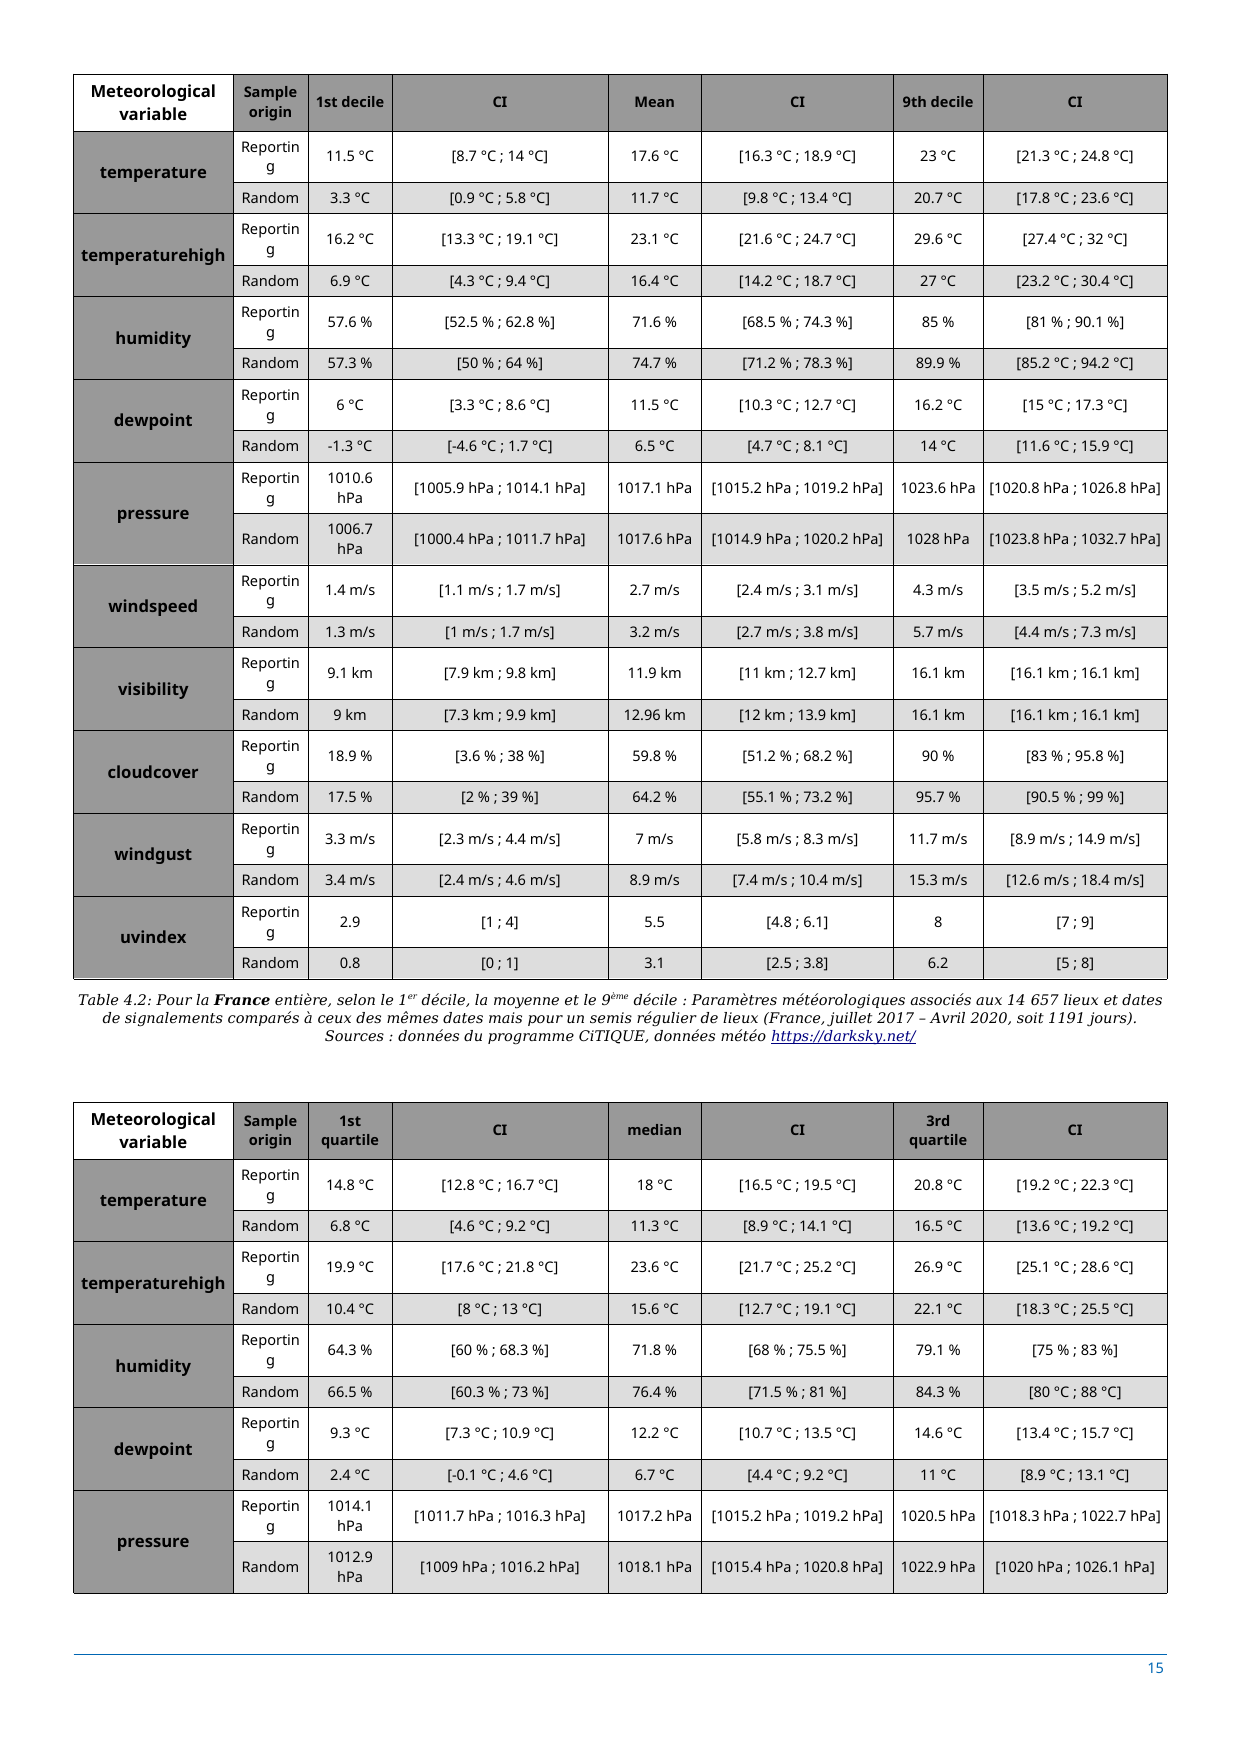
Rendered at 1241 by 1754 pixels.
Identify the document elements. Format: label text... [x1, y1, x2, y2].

table_cell [85.2 °C ; 94.2 °C] [984, 349, 1167, 379]
table_cell [7.9 km ; 9.8 km] [393, 648, 608, 699]
table_cell 64.3 % [309, 1325, 392, 1376]
table_cell [3.5 m/s ; 5.2 m/s] [984, 566, 1167, 616]
table_header CI [393, 1103, 608, 1159]
table_cell uvindex [74, 897, 233, 978]
table_cell [13.6 °C ; 19.2 °C] [984, 1211, 1167, 1241]
table_cell 27 °C [894, 266, 983, 296]
table_cell [14.2 °C ; 18.7 °C] [702, 266, 893, 296]
table_header CI [702, 75, 893, 131]
table_cell [7.4 m/s ; 10.4 m/s] [702, 865, 893, 896]
table_cell 90 % [894, 731, 983, 781]
table_cell 1.4 m/s [309, 566, 392, 616]
table_cell [25.1 °C ; 28.6 °C] [984, 1242, 1167, 1293]
table_cell 64.2 % [609, 782, 701, 813]
table_cell [1 ; 4] [393, 897, 608, 947]
table_header Sample origin [234, 75, 308, 131]
table_cell 89.9 % [894, 349, 983, 379]
table_cell [90.5 % ; 99 %] [984, 782, 1167, 813]
table_cell 9.3 °C [309, 1408, 392, 1458]
table_cell [0.9 °C ; 5.8 °C] [393, 183, 608, 213]
table_cell [1005.9 hPa ; 1014.1 hPa] [393, 463, 608, 513]
table_cell 16.2 °C [309, 214, 392, 265]
table_cell 8 [894, 897, 983, 947]
table_cell [4.8 ; 6.1] [702, 897, 893, 947]
table_cell [55.1 % ; 73.2 %] [702, 782, 893, 813]
table_cell Reporting [234, 897, 308, 947]
table_cell [75 % ; 83 %] [984, 1325, 1167, 1376]
table_cell Reporting [234, 132, 308, 182]
table_cell [2.7 m/s ; 3.8 m/s] [702, 617, 893, 647]
table_cell 16.1 km [894, 648, 983, 699]
table_header Mean [609, 75, 701, 131]
table_cell 1014.1 hPa [309, 1491, 392, 1541]
table_cell cloudcover [74, 731, 233, 813]
table_cell 59.8 % [609, 731, 701, 781]
table_cell [12.8 °C ; 16.7 °C] [393, 1160, 608, 1210]
table_header Meteorological variable [74, 75, 233, 131]
table_cell [1020 hPa ; 1026.1 hPa] [984, 1542, 1167, 1593]
table_cell [17.8 °C ; 23.6 °C] [984, 183, 1167, 213]
table_cell [1000.4 hPa ; 1011.7 hPa] [393, 514, 608, 564]
table_cell pressure [74, 1491, 233, 1593]
table_cell 3.3 °C [309, 183, 392, 213]
table_cell [4.6 °C ; 9.2 °C] [393, 1211, 608, 1241]
table_cell [5 ; 8] [984, 948, 1167, 978]
table_cell 9.1 km [309, 648, 392, 699]
table_cell [16.5 °C ; 19.5 °C] [702, 1160, 893, 1210]
table_cell humidity [74, 1325, 233, 1407]
table_cell [8.9 °C ; 14.1 °C] [702, 1211, 893, 1241]
table_cell 2.9 [309, 897, 392, 947]
table_cell Reporting [234, 566, 308, 616]
table_cell [19.2 °C ; 22.3 °C] [984, 1160, 1167, 1210]
table_cell [1.1 m/s ; 1.7 m/s] [393, 566, 608, 616]
table_cell [8.7 °C ; 14 °C] [393, 132, 608, 182]
table_cell [7.3 °C ; 10.9 °C] [393, 1408, 608, 1458]
table_cell 66.5 % [309, 1377, 392, 1407]
table_cell Random [234, 514, 308, 564]
table_cell Reporting [234, 380, 308, 430]
table_cell 1017.1 hPa [609, 463, 701, 513]
table_cell 17.6 °C [609, 132, 701, 182]
table_cell [4.4 m/s ; 7.3 m/s] [984, 617, 1167, 647]
table_cell [2.4 m/s ; 4.6 m/s] [393, 865, 608, 896]
table_cell 14.6 °C [894, 1408, 983, 1458]
table_header CI [984, 1103, 1167, 1159]
table_cell 11 °C [894, 1460, 983, 1490]
table_cell [21.3 °C ; 24.8 °C] [984, 132, 1167, 182]
table_cell 23.1 °C [609, 214, 701, 265]
table_cell Reporting [234, 214, 308, 265]
table_cell 1017.2 hPa [609, 1491, 701, 1541]
table_cell temperaturehigh [74, 214, 233, 296]
table_cell [16.3 °C ; 18.9 °C] [702, 132, 893, 182]
table_cell 7 m/s [609, 814, 701, 864]
table_cell [51.2 % ; 68.2 %] [702, 731, 893, 781]
table_cell 15.3 m/s [894, 865, 983, 896]
table_cell 6.7 °C [609, 1460, 701, 1490]
table_cell Random [234, 431, 308, 462]
table_cell [4.4 °C ; 9.2 °C] [702, 1460, 893, 1490]
table_cell 11.5 °C [609, 380, 701, 430]
table_cell Random [234, 349, 308, 379]
table_cell temperature [74, 132, 233, 213]
table_cell [1020.8 hPa ; 1026.8 hPa] [984, 463, 1167, 513]
table_header Meteorological variable [74, 1103, 233, 1159]
table_cell [10.3 °C ; 12.7 °C] [702, 380, 893, 430]
table_cell Reporting [234, 648, 308, 699]
table_cell 6 °C [309, 380, 392, 430]
table_cell [2 % ; 39 %] [393, 782, 608, 813]
table_header 1st quartile [309, 1103, 392, 1159]
table_header median [609, 1103, 701, 1159]
table_cell [9.8 °C ; 13.4 °C] [702, 183, 893, 213]
table_cell 14.8 °C [309, 1160, 392, 1210]
table_cell 12.96 km [609, 700, 701, 730]
table_cell 26.9 °C [894, 1242, 983, 1293]
table_cell [1009 hPa ; 1016.2 hPa] [393, 1542, 608, 1593]
table_cell 19.9 °C [309, 1242, 392, 1293]
table_cell 2.7 m/s [609, 566, 701, 616]
table_cell [21.7 °C ; 25.2 °C] [702, 1242, 893, 1293]
table_cell [1023.8 hPa ; 1032.7 hPa] [984, 514, 1167, 564]
table_cell 10.4 °C [309, 1294, 392, 1324]
table_cell dewpoint [74, 1408, 233, 1490]
table_cell Random [234, 1542, 308, 1593]
table_cell [60 % ; 68.3 %] [393, 1325, 608, 1376]
table_cell 6.5 °C [609, 431, 701, 462]
table_cell [15 °C ; 17.3 °C] [984, 380, 1167, 430]
table_cell [12.7 °C ; 19.1 °C] [702, 1294, 893, 1324]
table_cell Reporting [234, 1242, 308, 1293]
table_cell [3.3 °C ; 8.6 °C] [393, 380, 608, 430]
table_cell 23 °C [894, 132, 983, 182]
table_cell [71.5 % ; 81 %] [702, 1377, 893, 1407]
table_cell 76.4 % [609, 1377, 701, 1407]
table_cell 1022.9 hPa [894, 1542, 983, 1593]
table_cell 1018.1 hPa [609, 1542, 701, 1593]
table_cell 16.4 °C [609, 266, 701, 296]
table_cell Random [234, 617, 308, 647]
table_cell [2.5 ; 3.8] [702, 948, 893, 978]
table_cell [17.6 °C ; 21.8 °C] [393, 1242, 608, 1293]
table_cell temperaturehigh [74, 1242, 233, 1324]
table_cell 1006.7 hPa [309, 514, 392, 564]
table_cell Random [234, 1294, 308, 1324]
table_cell [68.5 % ; 74.3 %] [702, 297, 893, 347]
table_cell 20.7 °C [894, 183, 983, 213]
table_cell 1.3 m/s [309, 617, 392, 647]
table_cell 6.8 °C [309, 1211, 392, 1241]
table_cell 57.6 % [309, 297, 392, 347]
table_cell Reporting [234, 1408, 308, 1458]
table_header 1st decile [309, 75, 392, 131]
table_cell Random [234, 1460, 308, 1490]
table_cell 0.8 [309, 948, 392, 978]
table_cell [18.3 °C ; 25.5 °C] [984, 1294, 1167, 1324]
table_cell 79.1 % [894, 1325, 983, 1376]
table_cell 1020.5 hPa [894, 1491, 983, 1541]
table_cell 11.5 °C [309, 132, 392, 182]
table_cell [7.3 km ; 9.9 km] [393, 700, 608, 730]
table_cell [12.6 m/s ; 18.4 m/s] [984, 865, 1167, 896]
table_cell Random [234, 183, 308, 213]
table_cell Random [234, 1211, 308, 1241]
table_cell Reporting [234, 297, 308, 347]
table_cell Reporting [234, 1491, 308, 1541]
table_cell Random [234, 700, 308, 730]
table_cell 1023.6 hPa [894, 463, 983, 513]
table_cell 84.3 % [894, 1377, 983, 1407]
table_cell [4.3 °C ; 9.4 °C] [393, 266, 608, 296]
table_cell 74.7 % [609, 349, 701, 379]
table_cell 22.1 °C [894, 1294, 983, 1324]
table_cell 11.7 m/s [894, 814, 983, 864]
table_cell 5.7 m/s [894, 617, 983, 647]
table_cell [1011.7 hPa ; 1016.3 hPa] [393, 1491, 608, 1541]
table_cell Reporting [234, 814, 308, 864]
table_cell 71.6 % [609, 297, 701, 347]
table_cell 3.2 m/s [609, 617, 701, 647]
table_cell Random [234, 865, 308, 896]
table_cell 4.3 m/s [894, 566, 983, 616]
table_cell windspeed [74, 566, 233, 647]
table_cell Random [234, 782, 308, 813]
table_header CI [702, 1103, 893, 1159]
table_cell 57.3 % [309, 349, 392, 379]
table_cell 3.1 [609, 948, 701, 978]
table_cell [5.8 m/s ; 8.3 m/s] [702, 814, 893, 864]
table_cell [7 ; 9] [984, 897, 1167, 947]
table_cell 18 °C [609, 1160, 701, 1210]
table_header 3rd quartile [894, 1103, 983, 1159]
table_cell 6.2 [894, 948, 983, 978]
table_cell Reporting [234, 1160, 308, 1210]
table_header CI [393, 75, 608, 131]
table_cell 12.2 °C [609, 1408, 701, 1458]
table_cell 8.9 m/s [609, 865, 701, 896]
table_cell 20.8 °C [894, 1160, 983, 1210]
table_cell [1015.2 hPa ; 1019.2 hPa] [702, 463, 893, 513]
table_cell 1012.9 hPa [309, 1542, 392, 1593]
table_header 9th decile [894, 75, 983, 131]
table_cell windgust [74, 814, 233, 896]
table_cell dewpoint [74, 380, 233, 462]
table_cell Reporting [234, 731, 308, 781]
table_cell 2.4 °C [309, 1460, 392, 1490]
table_header CI [984, 75, 1167, 131]
table_cell 11.9 km [609, 648, 701, 699]
table_cell 1028 hPa [894, 514, 983, 564]
table_cell 11.7 °C [609, 183, 701, 213]
table_cell Reporting [234, 463, 308, 513]
table_cell [80 °C ; 88 °C] [984, 1377, 1167, 1407]
table_cell [27.4 °C ; 32 °C] [984, 214, 1167, 265]
table_cell [13.4 °C ; 15.7 °C] [984, 1408, 1167, 1458]
table_cell [71.2 % ; 78.3 %] [702, 349, 893, 379]
table_cell [1 m/s ; 1.7 m/s] [393, 617, 608, 647]
table_cell [8.9 m/s ; 14.9 m/s] [984, 814, 1167, 864]
table_cell [83 % ; 95.8 %] [984, 731, 1167, 781]
table_cell 6.9 °C [309, 266, 392, 296]
table_cell 18.9 % [309, 731, 392, 781]
table_cell 17.5 % [309, 782, 392, 813]
table_cell [-0.1 °C ; 4.6 °C] [393, 1460, 608, 1490]
table_cell 3.4 m/s [309, 865, 392, 896]
table_cell 15.6 °C [609, 1294, 701, 1324]
table_cell [11 km ; 12.7 km] [702, 648, 893, 699]
table_cell [1015.2 hPa ; 1019.2 hPa] [702, 1491, 893, 1541]
table_cell [13.3 °C ; 19.1 °C] [393, 214, 608, 265]
table_cell 71.8 % [609, 1325, 701, 1376]
table_cell 1010.6 hPa [309, 463, 392, 513]
table_cell [60.3 % ; 73 %] [393, 1377, 608, 1407]
table_cell Random [234, 266, 308, 296]
table_cell pressure [74, 463, 233, 564]
table_cell [8 °C ; 13 °C] [393, 1294, 608, 1324]
table_cell 5.5 [609, 897, 701, 947]
table_cell [11.6 °C ; 15.9 °C] [984, 431, 1167, 462]
table_cell [16.1 km ; 16.1 km] [984, 648, 1167, 699]
table_cell [3.6 % ; 38 %] [393, 731, 608, 781]
text Table 4.2: Pour la France entière, selon le 1er décile, la moyenne et le 9ème décile : Paramètres météorologiques associés aux 14 657 lieux et dates de signalements comparés à ceux des mêmes dates mais pour un semis régulier de lieux (France, juillet 2017 – Avril 2020, soit 1191 jours). Sources : données du programme CiTIQUE, données météo https://darksky.net/ [73, 991, 1167, 1045]
table_cell [21.6 °C ; 24.7 °C] [702, 214, 893, 265]
table_cell Reporting [234, 1325, 308, 1376]
table_cell [50 % ; 64 %] [393, 349, 608, 379]
table_cell [16.1 km ; 16.1 km] [984, 700, 1167, 730]
table_cell [2.4 m/s ; 3.1 m/s] [702, 566, 893, 616]
table_cell 23.6 °C [609, 1242, 701, 1293]
table_cell 16.5 °C [894, 1211, 983, 1241]
table_cell 95.7 % [894, 782, 983, 813]
table_cell 14 °C [894, 431, 983, 462]
table_cell temperature [74, 1160, 233, 1241]
table_cell 11.3 °C [609, 1211, 701, 1241]
table_cell [1015.4 hPa ; 1020.8 hPa] [702, 1542, 893, 1593]
table_cell [10.7 °C ; 13.5 °C] [702, 1408, 893, 1458]
table_cell [81 % ; 90.1 %] [984, 297, 1167, 347]
table_cell [1014.9 hPa ; 1020.2 hPa] [702, 514, 893, 564]
table_cell 9 km [309, 700, 392, 730]
table_cell [4.7 °C ; 8.1 °C] [702, 431, 893, 462]
table_cell 29.6 °C [894, 214, 983, 265]
table_cell 16.1 km [894, 700, 983, 730]
table_header Sample origin [234, 1103, 308, 1159]
table_cell [23.2 °C ; 30.4 °C] [984, 266, 1167, 296]
table_cell [52.5 % ; 62.8 %] [393, 297, 608, 347]
table_cell [1018.3 hPa ; 1022.7 hPa] [984, 1491, 1167, 1541]
table_cell [-4.6 °C ; 1.7 °C] [393, 431, 608, 462]
table_cell Random [234, 948, 308, 978]
table_cell [8.9 °C ; 13.1 °C] [984, 1460, 1167, 1490]
table_cell [2.3 m/s ; 4.4 m/s] [393, 814, 608, 864]
table_cell 3.3 m/s [309, 814, 392, 864]
table_cell humidity [74, 297, 233, 379]
table_cell -1.3 °C [309, 431, 392, 462]
table_cell [68 % ; 75.5 %] [702, 1325, 893, 1376]
table_cell [0 ; 1] [393, 948, 608, 978]
table_cell [12 km ; 13.9 km] [702, 700, 893, 730]
table_cell 16.2 °C [894, 380, 983, 430]
table_cell 1017.6 hPa [609, 514, 701, 564]
table_cell visibility [74, 648, 233, 730]
table_cell Random [234, 1377, 308, 1407]
table_cell 85 % [894, 297, 983, 347]
